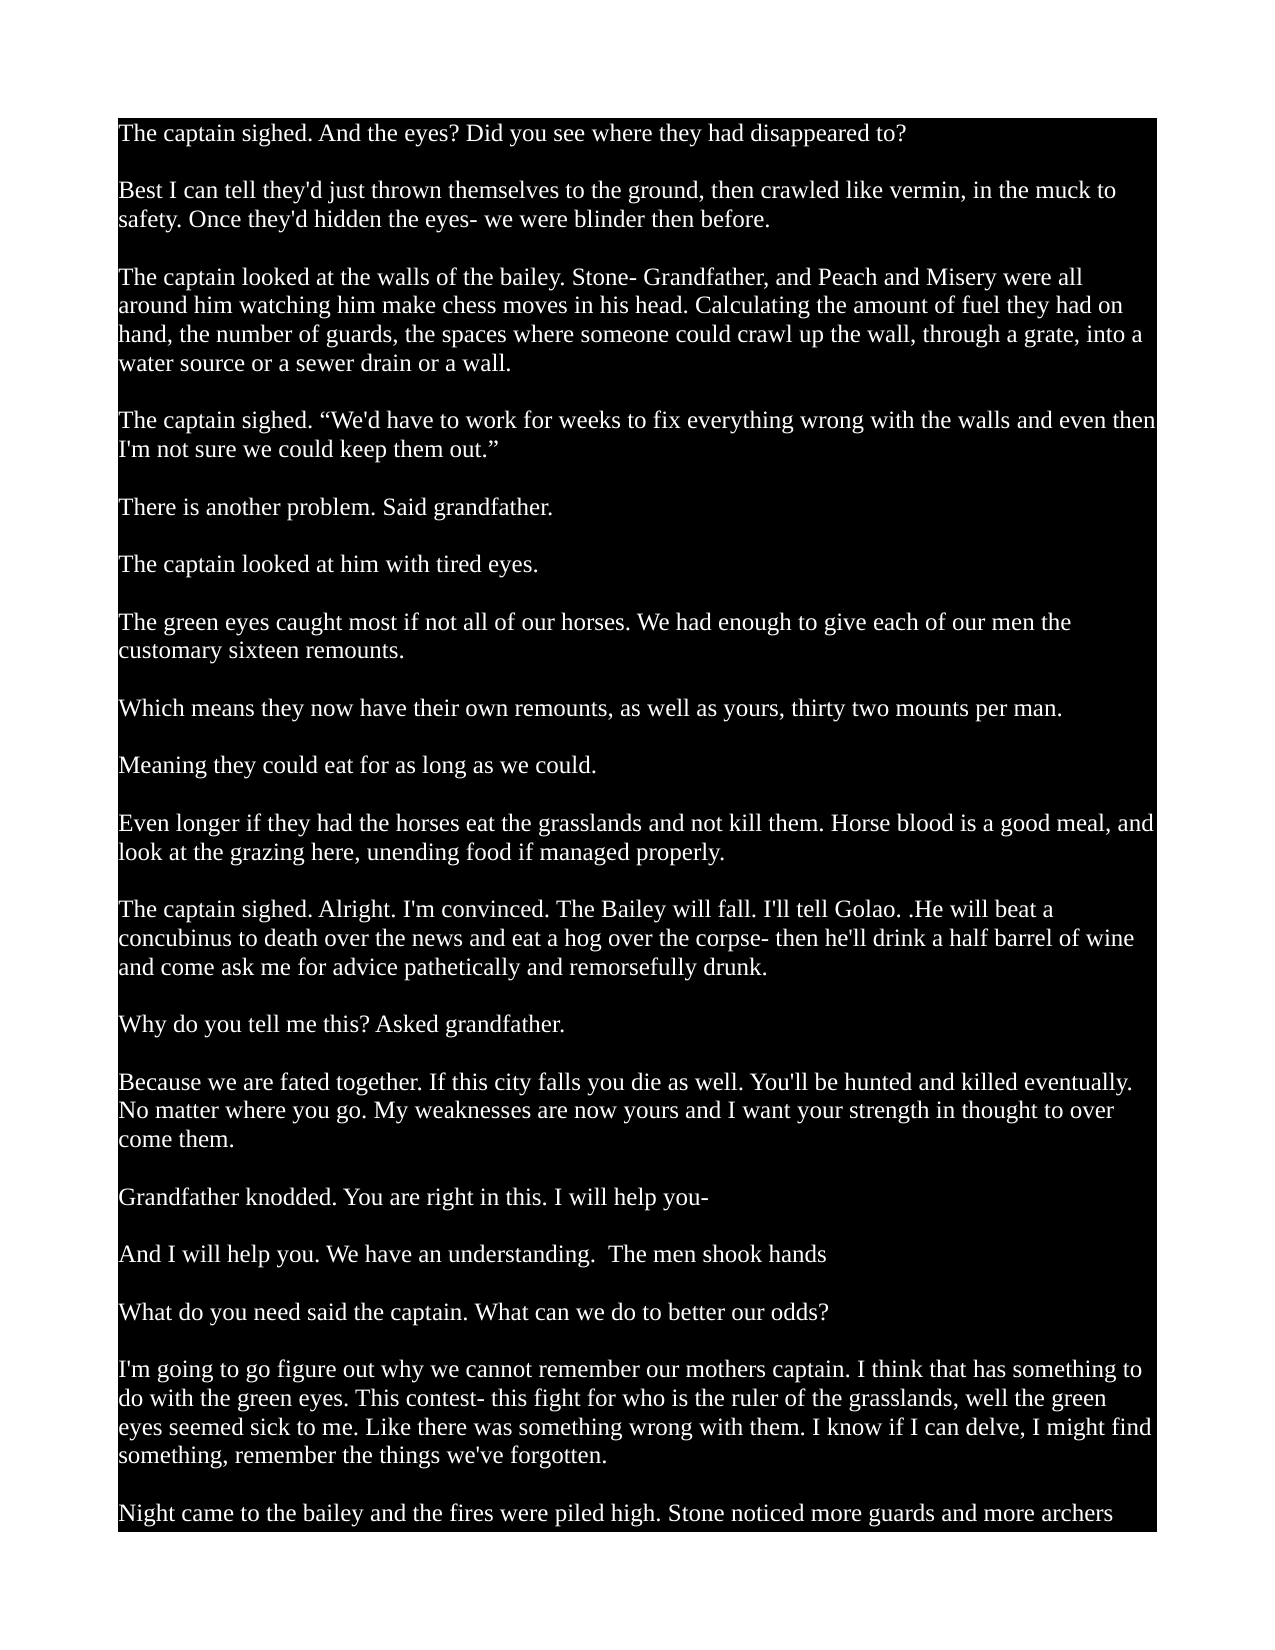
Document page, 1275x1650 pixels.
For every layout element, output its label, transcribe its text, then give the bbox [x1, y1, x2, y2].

text What do you need said the captain. What can we do to better our odds? I'm going to go figure out why we cannot remember our mothers captain. I think that has something to do with the green eyes. This contest- this fight for who is the ruler of the grasslands, well the green eyes seemed sick to me. Like there was something wrong with them. I know if I can delve, I might find something, remember the things we've forgotten. [118, 1297, 1157, 1498]
text Why do you tell me this? Asked grandfather. Because we are fated together. If this city falls you die as well. You'll be hunted and killed eventually. No matter where you go. My weaknesses are now yours and I want your strength in thought to over come them. Grandfather knodded. You are right in this. I will help you- And I will help you. We have an understanding. The men shook hands [118, 1009, 1157, 1268]
text The captain sighed. “We'd have to work for weeks to fix everything wrong with the walls and even then I'm not sure we could keep them out.” [118, 406, 1157, 463]
text The captain looked at him with tired eyes. The green eyes caught most if not all of our horses. We had enough to give each of our men the customary sixteen remounts. [118, 549, 1157, 664]
text The captain sighed. Alright. I'm convinced. The Bailey will fall. I'll tell Golao. .He will beat a concubinus to death over the news and eat a hog over the corpse- then he'll drink a half barrel of wine and come ask me for advice pathetically and remorsefully drunk. [118, 894, 1157, 981]
text Which means they now have their own remounts, as well as yours, thirty two mounts per man. Meaning they could eat for as long as we could. Even longer if they had the horses eat the grasslands and not kill them. Horse blood is a good meal, and look at the grazing here, unending food if managed properly. [118, 693, 1157, 866]
text The captain sighed. And the eyes? Did you see where they had disappeared to? Best I can tell they'd just thrown themselves to the ground, then crawled like vermin, in the muck to safety. Once they'd hidden the eyes- we were blinder then before. The captain looked at the walls of the bailey. Stone- Grandfather, and Peach and Misery were all around him watching him make chess moves in his head. Calculating the amount of fuel they had on hand, the number of guards, the spaces where someone could crawl up the wall, through a grate, into a water source or a sewer drain or a wall. [118, 118, 1157, 406]
text Night came to the bailey and the fires were piled high. Stone noticed more guards and more archers [118, 1498, 1157, 1527]
text There is another problem. Said grandfather. [118, 492, 1157, 521]
